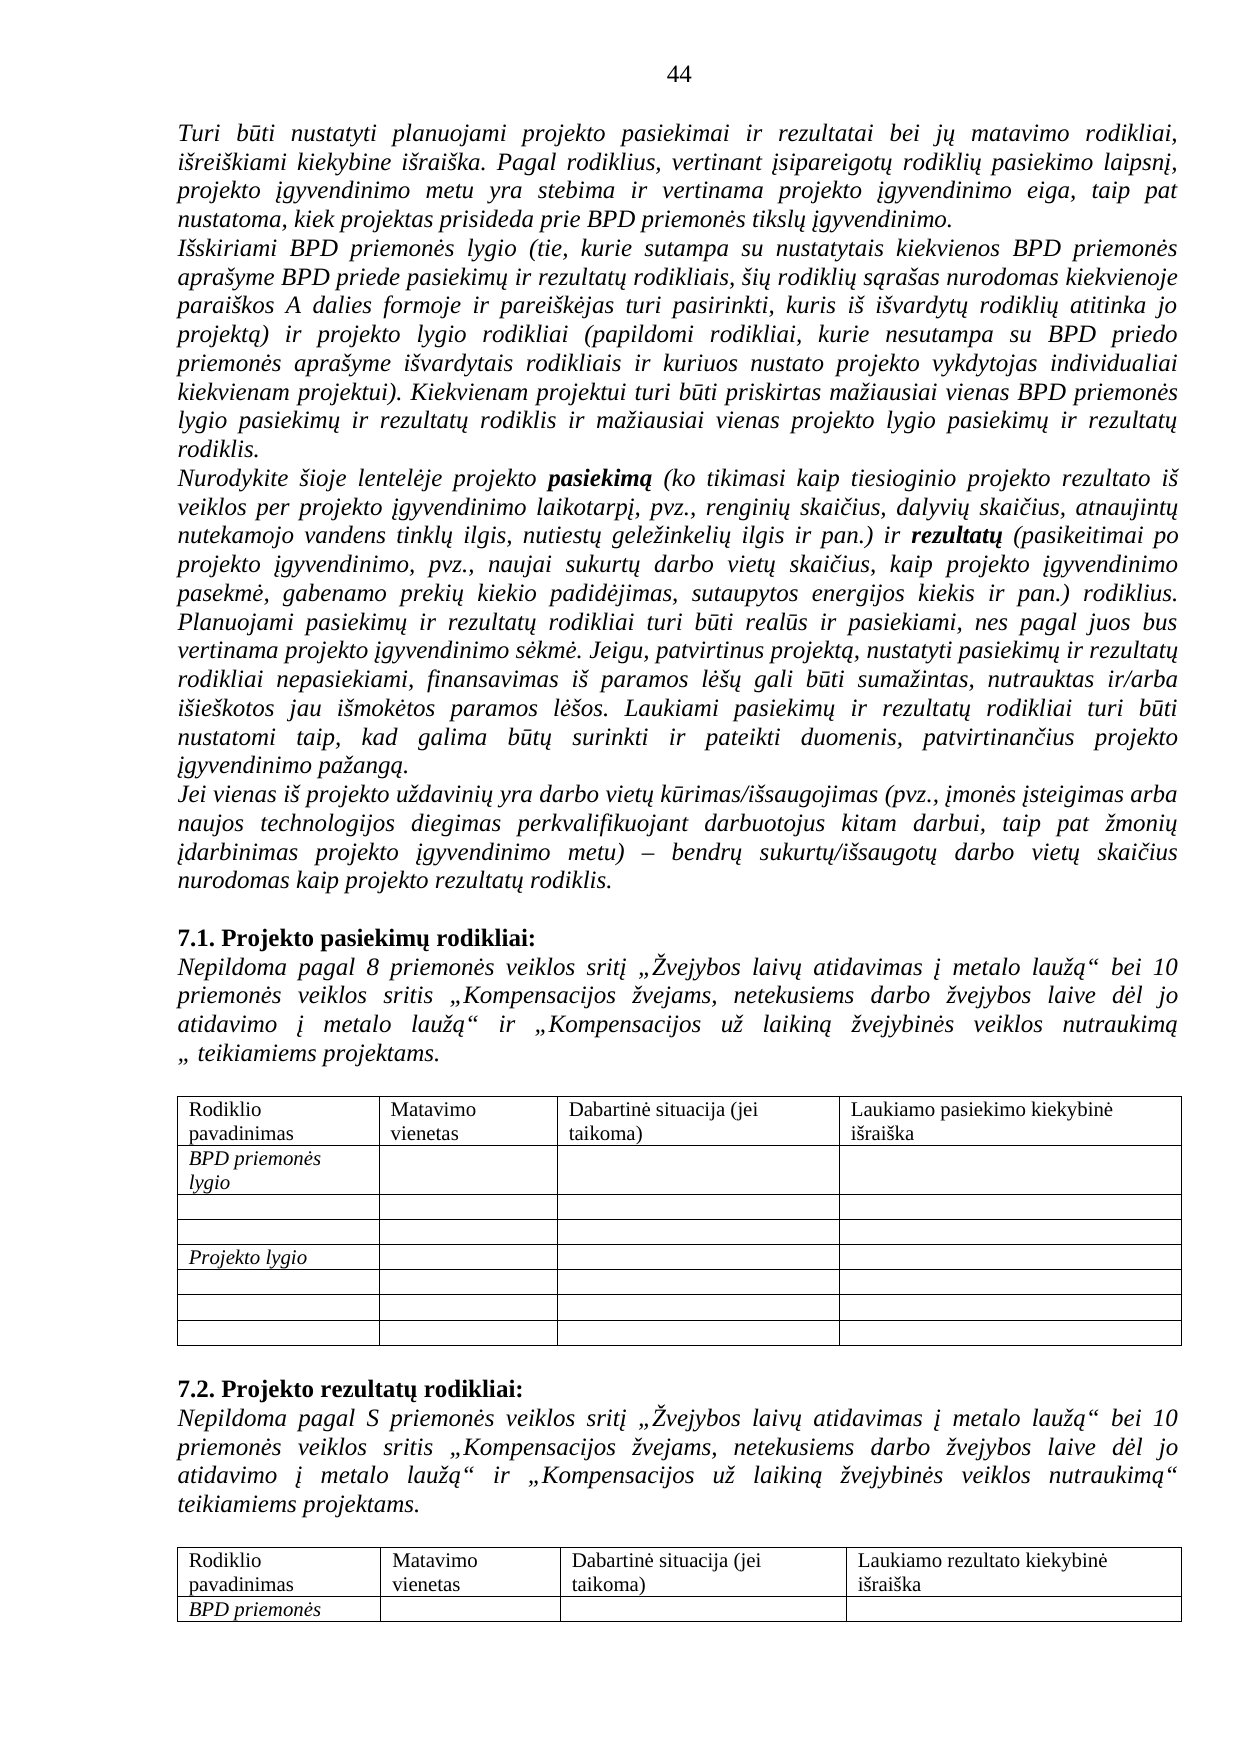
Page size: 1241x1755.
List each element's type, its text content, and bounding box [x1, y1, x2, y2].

text Nepildoma pagal 8 priemonės veiklos sritį „Žvejybos laivų atidavimas į metalo laužą“ bei 10 priemonės veiklos sritis „Kompensacijos žvejams, netekusiems darbo žvejybos laive dėl jo atidavimo į metalo laužą“ ir „Kompensacijos už laikiną žvejybinės veiklos nutraukimą „ teikiamiems projektams. [177, 952, 1181, 1067]
table_cell [178, 1321, 379, 1344]
table_cell BPD priemonės lygio [178, 1146, 379, 1194]
table_header Dabartinė situacija (jei taikoma) [558, 1097, 839, 1145]
table_header Rodiklio pavadinimas [178, 1548, 380, 1596]
text Jei vienas iš projekto uždavinių yra darbo vietų kūrimas/išsaugojimas (pvz., įmonės įsteigimas arba naujos technologijos diegimas perkvalifikuojant darbuotojus kitam darbui, taip pat žmonių įdarbinimas projekto įgyvendinimo metu) – bendrų sukurtų/išsaugotų darbo vietų skaičius nurodomas kaip projekto rezultatų rodiklis. [177, 779, 1181, 894]
table_cell [558, 1245, 839, 1269]
table_cell [561, 1597, 846, 1621]
table_cell [380, 1270, 557, 1294]
table_cell BPD priemonės [178, 1597, 380, 1621]
text Turi būti nustatyti planuojami projekto pasiekimai ir rezultatai bei jų matavimo rodikliai, išreiškiami kiekybine išraiška. Pagal rodiklius, vertinant įsipareigotų rodiklių pasiekimo laipsnį, projekto įgyvendinimo metu yra stebima ir vertinama projekto įgyvendinimo eiga, taip pat nustatoma, kiek projektas prisideda prie BPD priemonės tikslų įgyvendinimo. [177, 118, 1181, 233]
table_cell [840, 1321, 1181, 1344]
table_header Matavimo vienetas [380, 1097, 557, 1145]
text Išskiriami BPD priemonės lygio (tie, kurie sutampa su nustatytais kiekvienos BPD priemonės aprašyme BPD priede pasiekimų ir rezultatų rodikliais, šių rodiklių sąrašas nurodomas kiekvienoje paraiškos A dalies formoje ir pareiškėjas turi pasirinkti, kuris iš išvardytų rodiklių atitinka jo projektą) ir projekto lygio rodikliai (papildomi rodikliai, kurie nesutampa su BPD priedo priemonės aprašyme išvardytais rodikliais ir kuriuos nustato projekto vykdytojas individualiai kiekvienam projektui). Kiekvienam projektui turi būti priskirtas mažiausiai vienas BPD priemonės lygio pasiekimų ir rezultatų rodiklis ir mažiausiai vienas projekto lygio pasiekimų ir rezultatų rodiklis. [177, 233, 1181, 463]
table_cell Projekto lygio [178, 1245, 379, 1269]
table_cell [380, 1195, 557, 1219]
table_header Laukiamo pasiekimo kiekybinė išraiška [840, 1097, 1181, 1145]
text Nepildoma pagal S priemonės veiklos sritį „Žvejybos laivų atidavimas į metalo laužą“ bei 10 priemonės veiklos sritis „Kompensacijos žvejams, netekusiems darbo žvejybos laive dėl jo atidavimo į metalo laužą“ ir „Kompensacijos už laikiną žvejybinės veiklos nutraukimą“ teikiamiems projektams. [177, 1403, 1181, 1518]
table_cell [840, 1245, 1181, 1269]
table_header Rodiklio pavadinimas [178, 1097, 379, 1145]
table_cell [380, 1146, 557, 1194]
table_cell [840, 1220, 1181, 1244]
table_cell [558, 1321, 839, 1344]
table_cell [558, 1146, 839, 1194]
table_cell [178, 1220, 379, 1244]
table_cell [558, 1220, 839, 1244]
text 7.2. Projekto rezultatų rodikliai: [177, 1374, 1181, 1403]
table_header Dabartinė situacija (jei taikoma) [561, 1548, 846, 1596]
text 7.1. Projekto pasiekimų rodikliai: [177, 923, 1181, 952]
table_cell [380, 1245, 557, 1269]
table_cell [380, 1220, 557, 1244]
table_cell [840, 1270, 1181, 1294]
table_header Matavimo vienetas [381, 1548, 560, 1596]
table_cell [178, 1195, 379, 1219]
table_cell [840, 1195, 1181, 1219]
table_cell [558, 1270, 839, 1294]
table_header Laukiamo rezultato kiekybinė išraiška [847, 1548, 1181, 1596]
table_cell [380, 1295, 557, 1319]
table_cell [840, 1295, 1181, 1319]
table_cell [558, 1195, 839, 1219]
table_cell [381, 1597, 560, 1621]
table_cell [380, 1321, 557, 1344]
table_cell [840, 1146, 1181, 1194]
table_cell [178, 1270, 379, 1294]
table_cell [558, 1295, 839, 1319]
table_cell [178, 1295, 379, 1319]
table_cell [847, 1597, 1181, 1621]
text Nurodykite šioje lentelėje projekto pasiekimą (ko tikimasi kaip tiesioginio projekto rezultato iš veiklos per projekto įgyvendinimo laikotarpį, pvz., renginių skaičius, dalyvių skaičius, atnaujintų nutekamojo vandens tinklų ilgis, nutiestų geležinkelių ilgis ir pan.) ir rezultatų (pasikeitimai po projekto įgyvendinimo, pvz., naujai sukurtų darbo vietų skaičius, kaip projekto įgyvendinimo pasekmė, gabenamo prekių kiekio padidėjimas, sutaupytos energijos kiekis ir pan.) rodiklius. Planuojami pasiekimų ir rezultatų rodikliai turi būti realūs ir pasiekiami, nes pagal juos bus vertinama projekto įgyvendinimo sėkmė. Jeigu, patvirtinus projektą, nustatyti pasiekimų ir rezultatų rodikliai nepasiekiami, finansavimas iš paramos lėšų gali būti sumažintas, nutrauktas ir/arba išieškotos jau išmokėtos paramos lėšos. Laukiami pasiekimų ir rezultatų rodikliai turi būti nustatomi taip, kad galima būtų surinkti ir pateikti duomenis, patvirtinančius projekto įgyvendinimo pažangą. [177, 463, 1181, 779]
